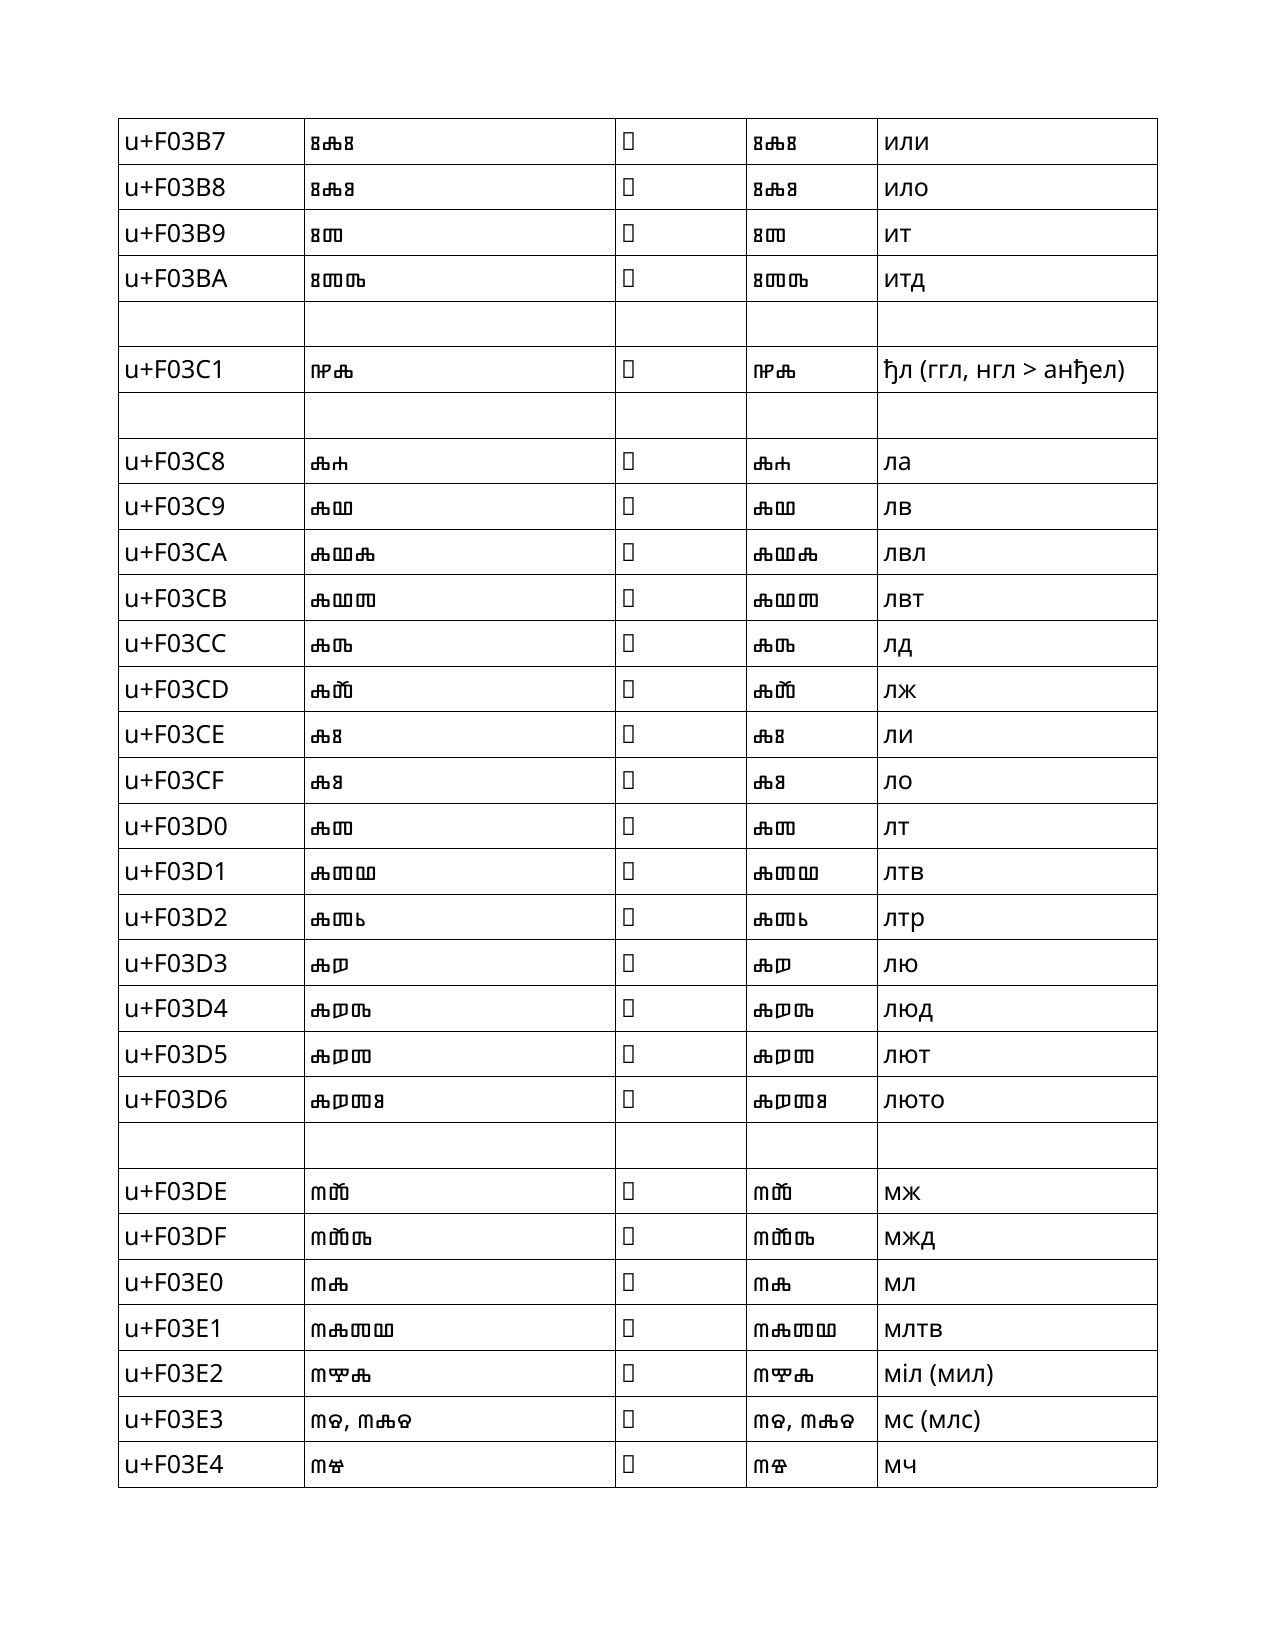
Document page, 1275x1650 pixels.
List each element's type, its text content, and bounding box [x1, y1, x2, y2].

table_cell u+F03B9 [119, 210, 304, 255]
table_cell [616, 302, 746, 346]
table_cell [119, 1123, 304, 1167]
table_cell ⰿⱖ [747, 1442, 877, 1487]
table_cell 󰏋 [616, 575, 746, 620]
table_cell млтв [878, 1305, 1157, 1350]
table_cell 󰎹 [616, 210, 746, 255]
table_cell ⰾⰻ [305, 712, 615, 757]
table_cell ⰾⰰ [747, 439, 877, 483]
table_cell ⰾⱅ [305, 804, 615, 848]
table_cell ⰻⰾⰻ [305, 119, 615, 164]
table_cell лю [878, 940, 1157, 985]
table_cell 󰏡 [616, 1305, 746, 1350]
table_cell [119, 302, 304, 346]
table_cell [616, 393, 746, 437]
table_cell ⰿⰾⱅⰲ [747, 1305, 877, 1350]
table_cell 󰏤 [616, 1442, 746, 1487]
table_cell ⰾⰴ [747, 621, 877, 666]
table_cell міл (мил) [878, 1351, 1157, 1396]
table_cell ⰾⰴ [305, 621, 615, 666]
table_cell ⰾⱓⱅ [305, 1032, 615, 1076]
table_cell 󰏖 [616, 1077, 746, 1122]
table_cell мч [878, 1442, 1157, 1487]
table_cell u+F03E2 [119, 1351, 304, 1396]
table_cell ⰾⱓⰴ [747, 986, 877, 1031]
table_cell 󰏒 [616, 895, 746, 939]
table_cell лж [878, 667, 1157, 711]
table_cell u+F03E0 [119, 1260, 304, 1304]
table_cell ⰻⰾⰻ [747, 119, 877, 164]
table_cell ⰾⱓⱅ [747, 1032, 877, 1076]
table_cell лют [878, 1032, 1157, 1076]
table_cell [747, 1123, 877, 1167]
table_cell 󰏠 [616, 1260, 746, 1304]
table_cell ⰾⰰ [305, 439, 615, 483]
table_cell 󰏊 [616, 530, 746, 574]
table_cell u+F03E3 [119, 1397, 304, 1441]
table_cell ⰾⰶ [305, 667, 615, 711]
table_cell [119, 393, 304, 437]
table_cell u+F03E4 [119, 1442, 304, 1487]
table_cell ⰾⱁ [747, 758, 877, 802]
table_cell итд [878, 256, 1157, 301]
table_cell ⰾⰲⱅ [305, 575, 615, 620]
table_cell 󰏢 [616, 1351, 746, 1396]
table_cell u+F03E1 [119, 1305, 304, 1350]
table_cell ⰾⰲ [305, 484, 615, 529]
table_cell [305, 302, 615, 346]
table_cell ⰾⱅⱃ [305, 895, 615, 939]
table_cell ⰿⰹⰾ [747, 1351, 877, 1396]
table_cell люд [878, 986, 1157, 1031]
table_cell u+F03C8 [119, 439, 304, 483]
table_cell 󰏎 [616, 712, 746, 757]
table_cell u+F03CE [119, 712, 304, 757]
table_cell ⰻⱅ [747, 210, 877, 255]
table_cell ла [878, 439, 1157, 483]
table_cell u+F03B8 [119, 165, 304, 209]
table_cell u+F03C9 [119, 484, 304, 529]
table_cell [878, 393, 1157, 437]
table_cell ⰿⱄ, ⰿⰾⱄ [305, 1397, 615, 1441]
table_cell лвт [878, 575, 1157, 620]
table_cell 󰏓 [616, 940, 746, 985]
table_cell u+F03D1 [119, 849, 304, 894]
table_cell мжд [878, 1214, 1157, 1259]
table_cell ⰾⰲⰾ [747, 530, 877, 574]
table_cell 󰏔 [616, 986, 746, 1031]
table_cell [616, 1123, 746, 1167]
table_cell u+F03D6 [119, 1077, 304, 1122]
table_cell 󰎷 [616, 119, 746, 164]
table_cell 󰏕 [616, 1032, 746, 1076]
table_cell ⰿⰶⰴ [305, 1214, 615, 1259]
table_cell u+F03D0 [119, 804, 304, 848]
table_cell ⰾⰲⱅ [747, 575, 877, 620]
table_cell ⰾⱅ [747, 804, 877, 848]
table_cell ⰾⱅⱃ [747, 895, 877, 939]
table_cell u+F03D4 [119, 986, 304, 1031]
table_cell u+F03CD [119, 667, 304, 711]
table_cell u+F03B7 [119, 119, 304, 164]
table_cell ⰾⱅⰲ [305, 849, 615, 894]
table_cell мл [878, 1260, 1157, 1304]
table_cell u+F03DF [119, 1214, 304, 1259]
table_cell 󰏏 [616, 758, 746, 802]
table_cell ⰿⰶⰴ [747, 1214, 877, 1259]
table_cell ⰿⰶ [305, 1169, 615, 1213]
table_cell 󰏁 [616, 347, 746, 392]
table_cell 󰏟 [616, 1214, 746, 1259]
table_cell [747, 393, 877, 437]
table_cell ⰻⰾⱁ [305, 165, 615, 209]
table_cell лтр [878, 895, 1157, 939]
table_cell ⰿⰶ [747, 1169, 877, 1213]
table_cell [747, 302, 877, 346]
table_cell ⰾⱁ [305, 758, 615, 802]
table_cell или [878, 119, 1157, 164]
table_cell u+F03D5 [119, 1032, 304, 1076]
table_cell ⰻⱅⰴ [305, 256, 615, 301]
table_cell 󰏞 [616, 1169, 746, 1213]
table_cell ⰾⱅⰲ [747, 849, 877, 894]
table_cell лвл [878, 530, 1157, 574]
table_cell ⰿⱍ [305, 1442, 615, 1487]
table_cell [305, 393, 615, 437]
table_cell ⰻⱅ [305, 210, 615, 255]
table_cell ⰾⱓ [747, 940, 877, 985]
table_cell лт [878, 804, 1157, 848]
table_cell ит [878, 210, 1157, 255]
table_cell ⰿⰾ [747, 1260, 877, 1304]
table_cell лтв [878, 849, 1157, 894]
table_cell ило [878, 165, 1157, 209]
table_cell ли [878, 712, 1157, 757]
table_cell u+F03D3 [119, 940, 304, 985]
table_cell ло [878, 758, 1157, 802]
table_cell 󰏐 [616, 804, 746, 848]
table_cell u+F03BA [119, 256, 304, 301]
table_cell ⰼⰾ [305, 347, 615, 392]
table_cell u+F03DE [119, 1169, 304, 1213]
table_cell лв [878, 484, 1157, 529]
table_cell ⰼⰾ [747, 347, 877, 392]
table_cell 󰏌 [616, 621, 746, 666]
table_cell люто [878, 1077, 1157, 1122]
table_cell ⰾⰲ [747, 484, 877, 529]
table_cell 󰎺 [616, 256, 746, 301]
table_cell u+F03CB [119, 575, 304, 620]
table_cell 󰏈 [616, 439, 746, 483]
table_cell ⰿⱄ, ⰿⰾⱄ [747, 1397, 877, 1441]
table_cell ⰾⱓⰴ [305, 986, 615, 1031]
table_cell ⰾⱓ [305, 940, 615, 985]
table_cell ⰿⰾ [305, 1260, 615, 1304]
table_cell ⰾⱓⱅⱁ [305, 1077, 615, 1122]
table_cell 󰎸 [616, 165, 746, 209]
table_cell 󰏍 [616, 667, 746, 711]
table_cell ⰾⰲⰾ [305, 530, 615, 574]
table_cell 󰏑 [616, 849, 746, 894]
table_cell мс (млс) [878, 1397, 1157, 1441]
table_cell лд [878, 621, 1157, 666]
table_cell ⰾⱓⱅⱁ [747, 1077, 877, 1122]
table_cell u+F03CC [119, 621, 304, 666]
table_cell [878, 302, 1157, 346]
table_cell мж [878, 1169, 1157, 1213]
table_cell 󰏣 [616, 1397, 746, 1441]
table_cell [305, 1123, 615, 1167]
table_cell u+F03D2 [119, 895, 304, 939]
table_cell ⰿⰾⱅⰲ [305, 1305, 615, 1350]
table_cell ⰿⰹⰾ [305, 1351, 615, 1396]
table_cell 󰏉 [616, 484, 746, 529]
table_cell ⰻⰾⱁ [747, 165, 877, 209]
table_cell [878, 1123, 1157, 1167]
table_cell u+F03CF [119, 758, 304, 802]
table_cell ⰻⱅⰴ [747, 256, 877, 301]
table_cell ⰾⰶ [747, 667, 877, 711]
table_cell u+F03C1 [119, 347, 304, 392]
table_cell ⰾⰻ [747, 712, 877, 757]
table_cell ђл (ггл, нгл > анђел) [878, 347, 1157, 392]
table_cell u+F03CA [119, 530, 304, 574]
